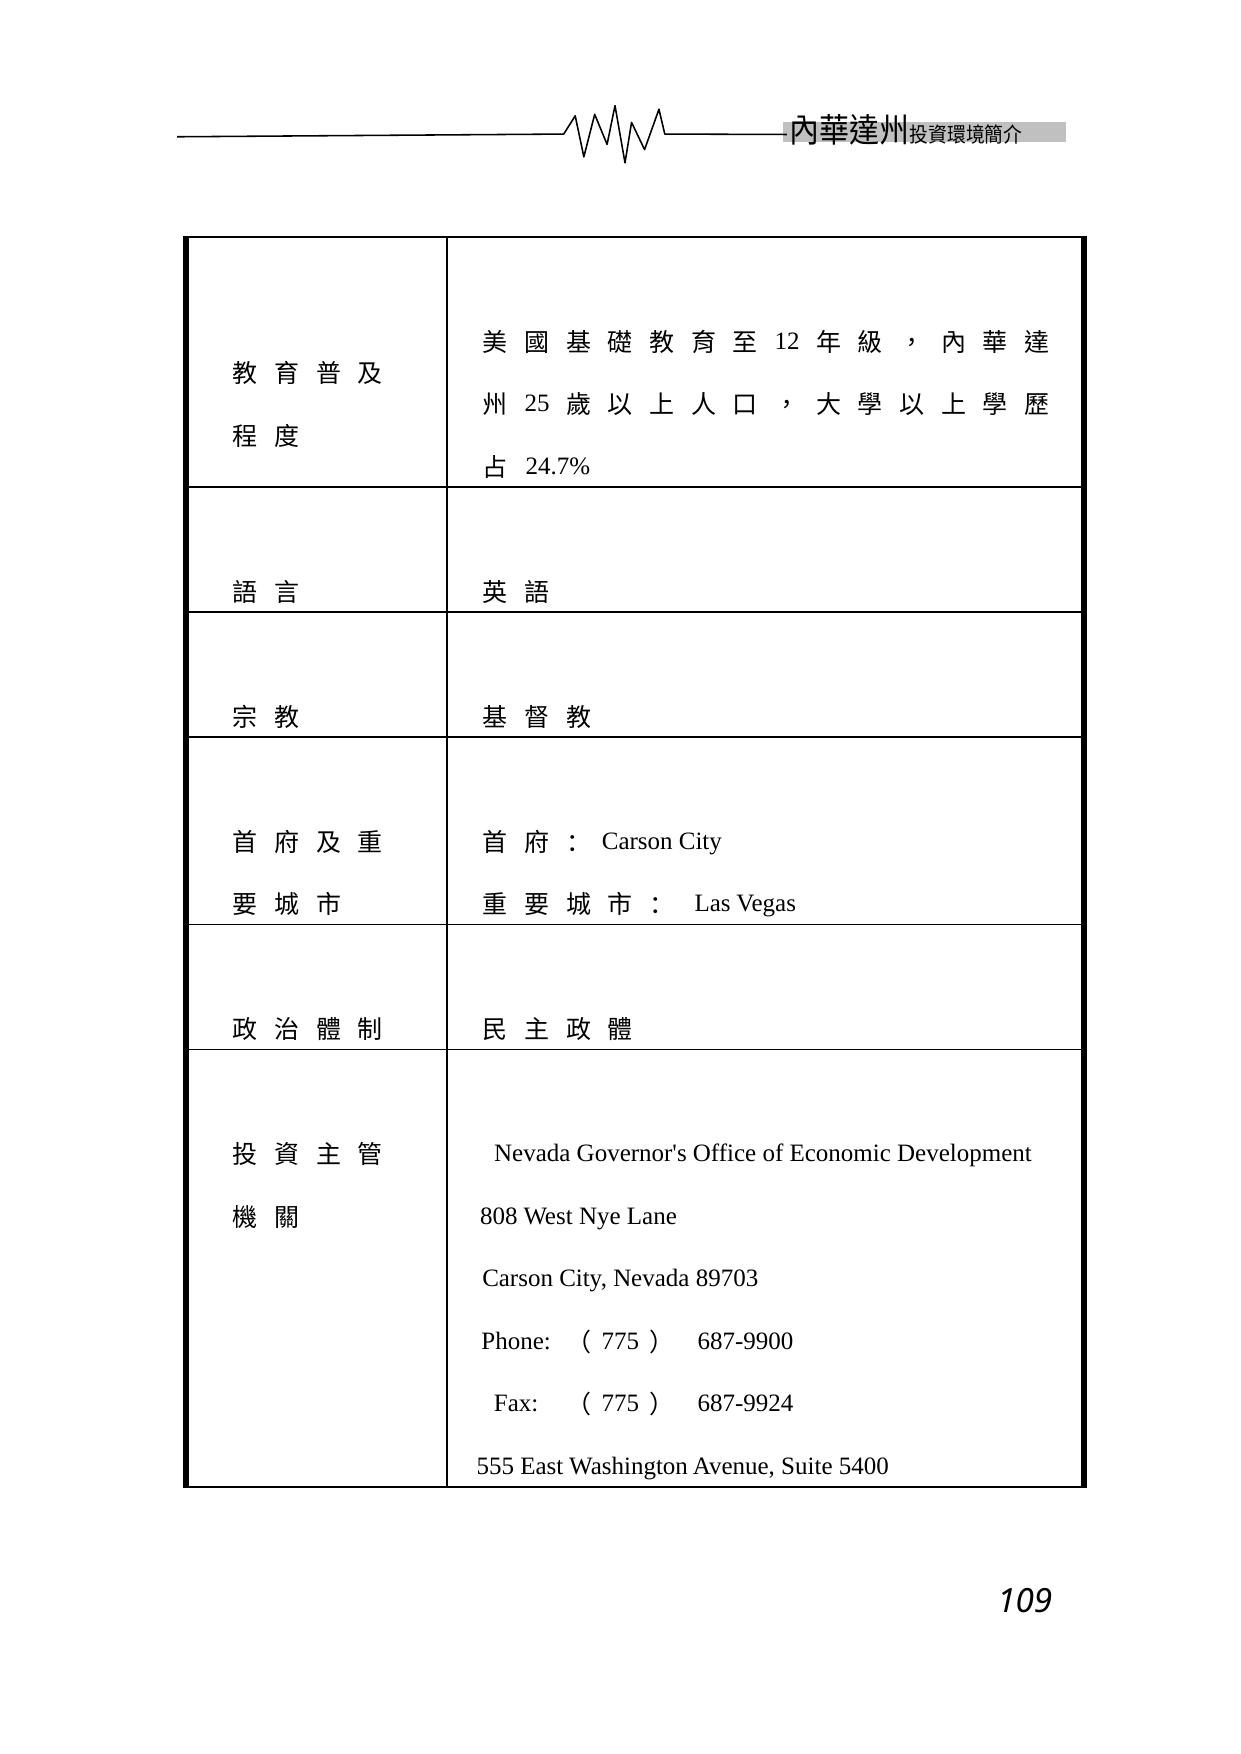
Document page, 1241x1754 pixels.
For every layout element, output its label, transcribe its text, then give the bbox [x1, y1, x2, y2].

table_cell 教育普及程度 [189, 238, 446, 486]
table_cell 宗教 [189, 613, 446, 736]
table_cell 首府：Carson City 重要城市：Las Vegas [448, 738, 1081, 924]
table_cell 投資主管機關 [189, 1050, 446, 1486]
table_cell 民主政體 [448, 925, 1081, 1049]
table_cell 基督教 [448, 613, 1081, 736]
table_cell 政治體制 [189, 925, 446, 1049]
table_cell Nevada Governor's Office of Economic Development 808 West Nye Lane Carson City, Nevada 89703 Phone:（775）687-9900 Fax:（775）687-9924 555 East Washington Avenue, Suite 5400 [448, 1050, 1081, 1486]
table_cell 英語 [448, 488, 1081, 611]
table_cell 語言 [189, 488, 446, 611]
table_cell 美國基礎教育至12年級，內華達州25歲以上人口，大學以上學歷占24.7% [448, 238, 1081, 486]
table_cell 首府及重要城市 [189, 738, 446, 924]
